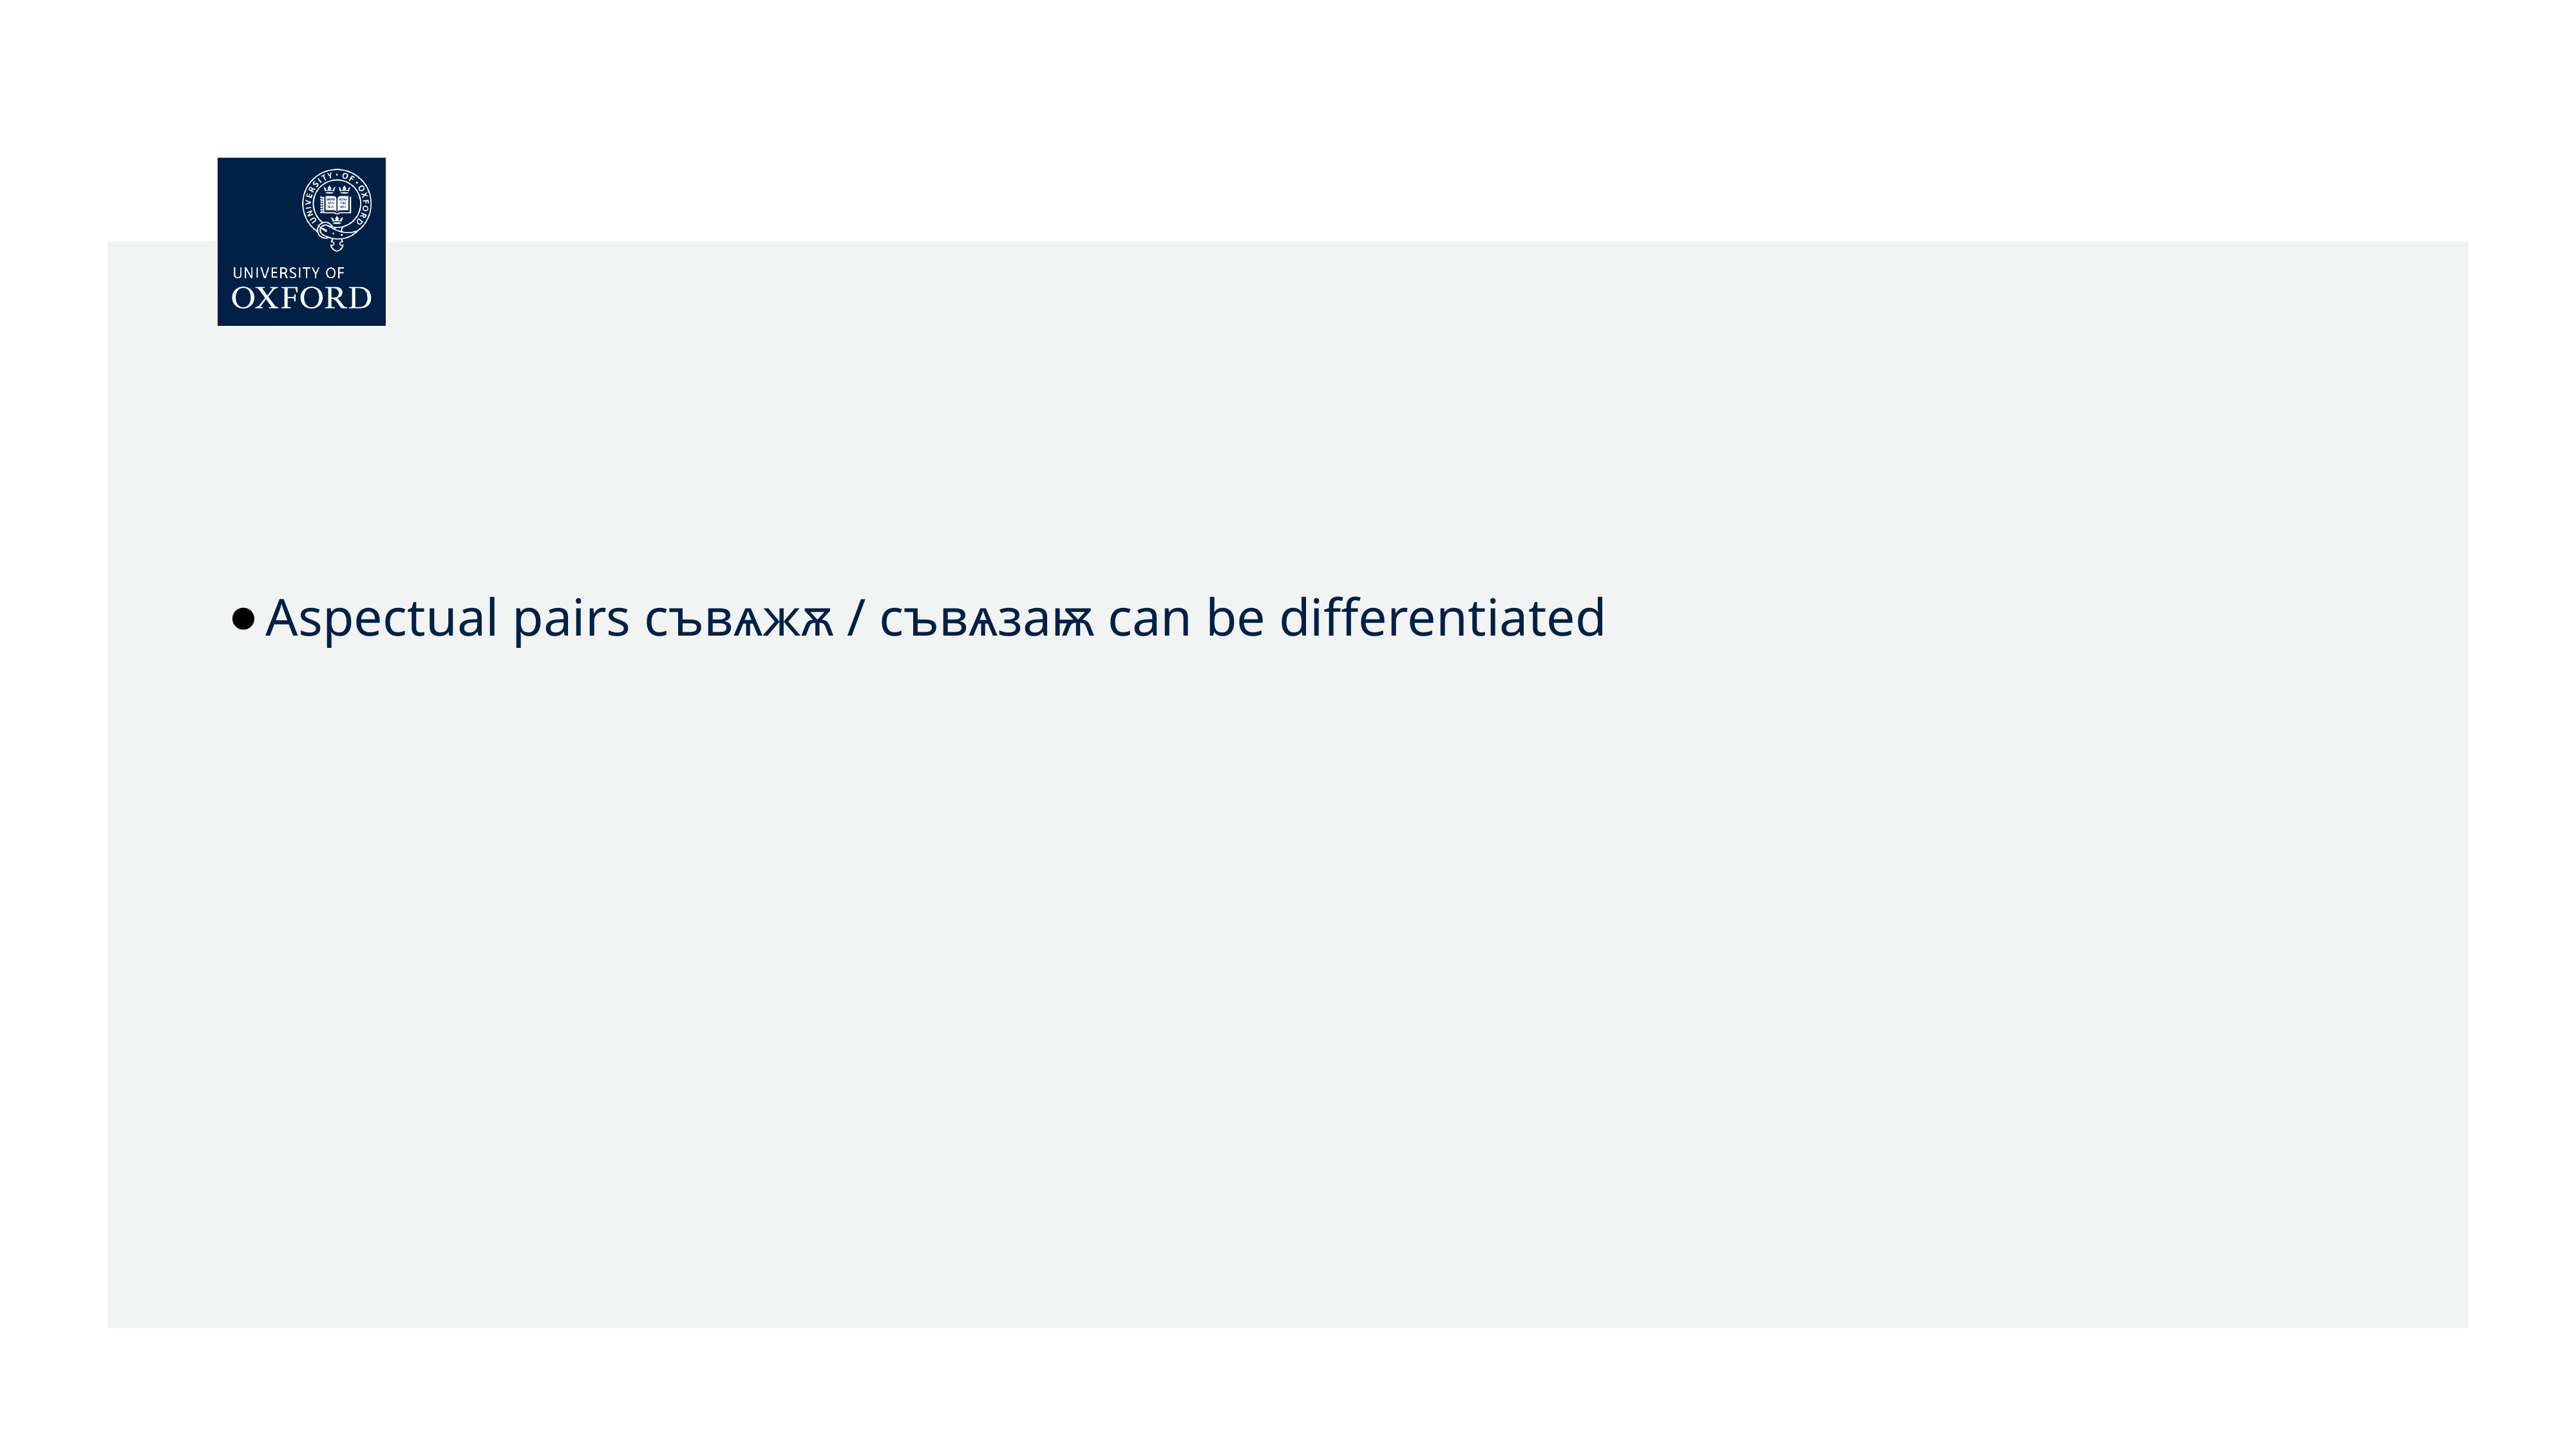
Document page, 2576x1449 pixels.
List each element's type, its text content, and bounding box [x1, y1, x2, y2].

list Aspectual pairs съвѧжѫ / съвѧзаѭ can be differentiated [217, 585, 1978, 1173]
picture [245, 267, 252, 278]
picture [234, 267, 241, 278]
picture [303, 267, 319, 278]
picture [289, 267, 296, 278]
picture [260, 267, 269, 278]
picture [280, 267, 288, 278]
picture [302, 169, 372, 252]
picture [338, 267, 344, 278]
picture [326, 267, 336, 278]
